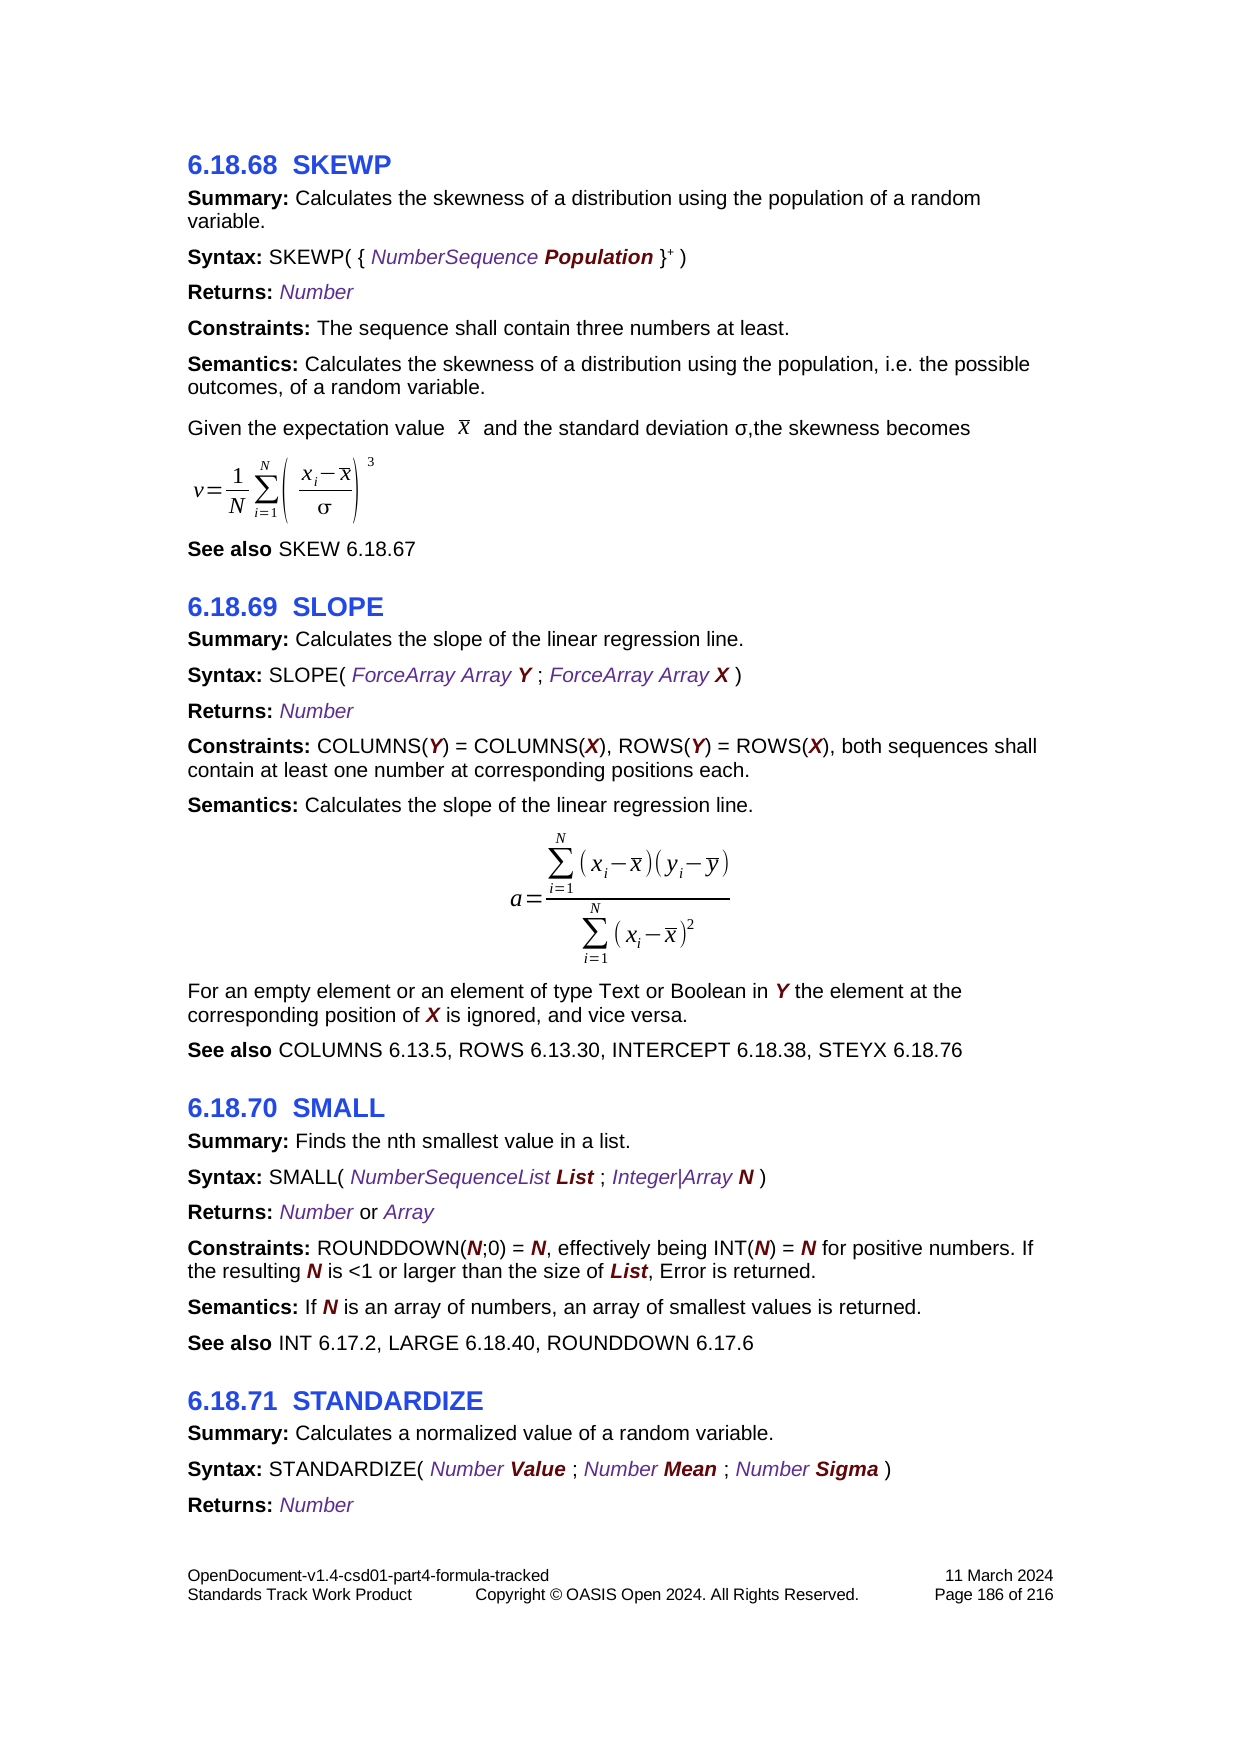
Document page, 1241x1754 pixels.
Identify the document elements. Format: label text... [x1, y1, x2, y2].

text Syntax: STANDARDIZE( Number Value ; Number Mean ; Number Sigma ) [187, 1457, 1053, 1481]
text Summary: Calculates a normalized value of a random variable. [187, 1422, 1053, 1445]
subtitle SLOPE [187, 592, 1053, 622]
text Given the expectation value and the standard deviation σ,the skewness becomes [187, 411, 1053, 441]
text Semantics: Calculates the slope of the linear regression line. [187, 794, 1053, 817]
subtitle SKEWP [187, 150, 1053, 180]
text Returns: Number or Array [187, 1201, 1053, 1224]
text For an empty element or an element of type Text or Boolean in Y the element at the corresponding position of X is ignored, and vice versa. [187, 980, 1053, 1027]
text Syntax: SMALL( NumberSequenceList List ; Integer|Array N ) [187, 1165, 1053, 1189]
text Semantics: Calculates the skewness of a distribution using the population, i.e. the possible outcomes, of a random variable. [187, 352, 1053, 399]
text See also SKEW 6.18.67 [187, 537, 1053, 561]
text Constraints: The sequence shall contain three numbers at least. [187, 316, 1053, 340]
text Summary: Calculates the skewness of a distribution using the population of a random variable. [187, 186, 1053, 233]
text Semantics: If N is an array of numbers, an array of smallest values is returned. [187, 1296, 1053, 1319]
text Returns: Number [187, 281, 1053, 304]
text Constraints: ROUNDDOWN(N;0) = N, effectively being INT(N) = N for positive numbers. If the resulting N is <1 or larger than the size of List, Error is returned. [187, 1236, 1053, 1283]
text Syntax: SKEWP( { NumberSequence Population }+ ) [187, 245, 1053, 269]
text Syntax: SLOPE( ForceArray Array Y ; ForceArray Array X ) [187, 663, 1053, 687]
text Returns: Number [187, 699, 1053, 723]
subtitle SMALL [187, 1093, 1053, 1123]
text Summary: Calculates the slope of the linear regression line. [187, 628, 1053, 651]
text Returns: Number [187, 1493, 1053, 1517]
text See also INT 6.17.2, LARGE 6.18.40, ROUNDDOWN 6.17.6 [187, 1331, 1053, 1355]
subtitle STANDARDIZE [187, 1386, 1053, 1416]
text Constraints: COLUMNS(Y) = COLUMNS(X), ROWS(Y) = ROWS(X), both sequences shall contain at least one number at corresponding positions each. [187, 735, 1053, 782]
text See also COLUMNS 6.13.5, ROWS 6.13.30, INTERCEPT 6.18.38, STEYX 6.18.76 [187, 1039, 1053, 1062]
text Summary: Finds the nth smallest value in a list. [187, 1129, 1053, 1153]
